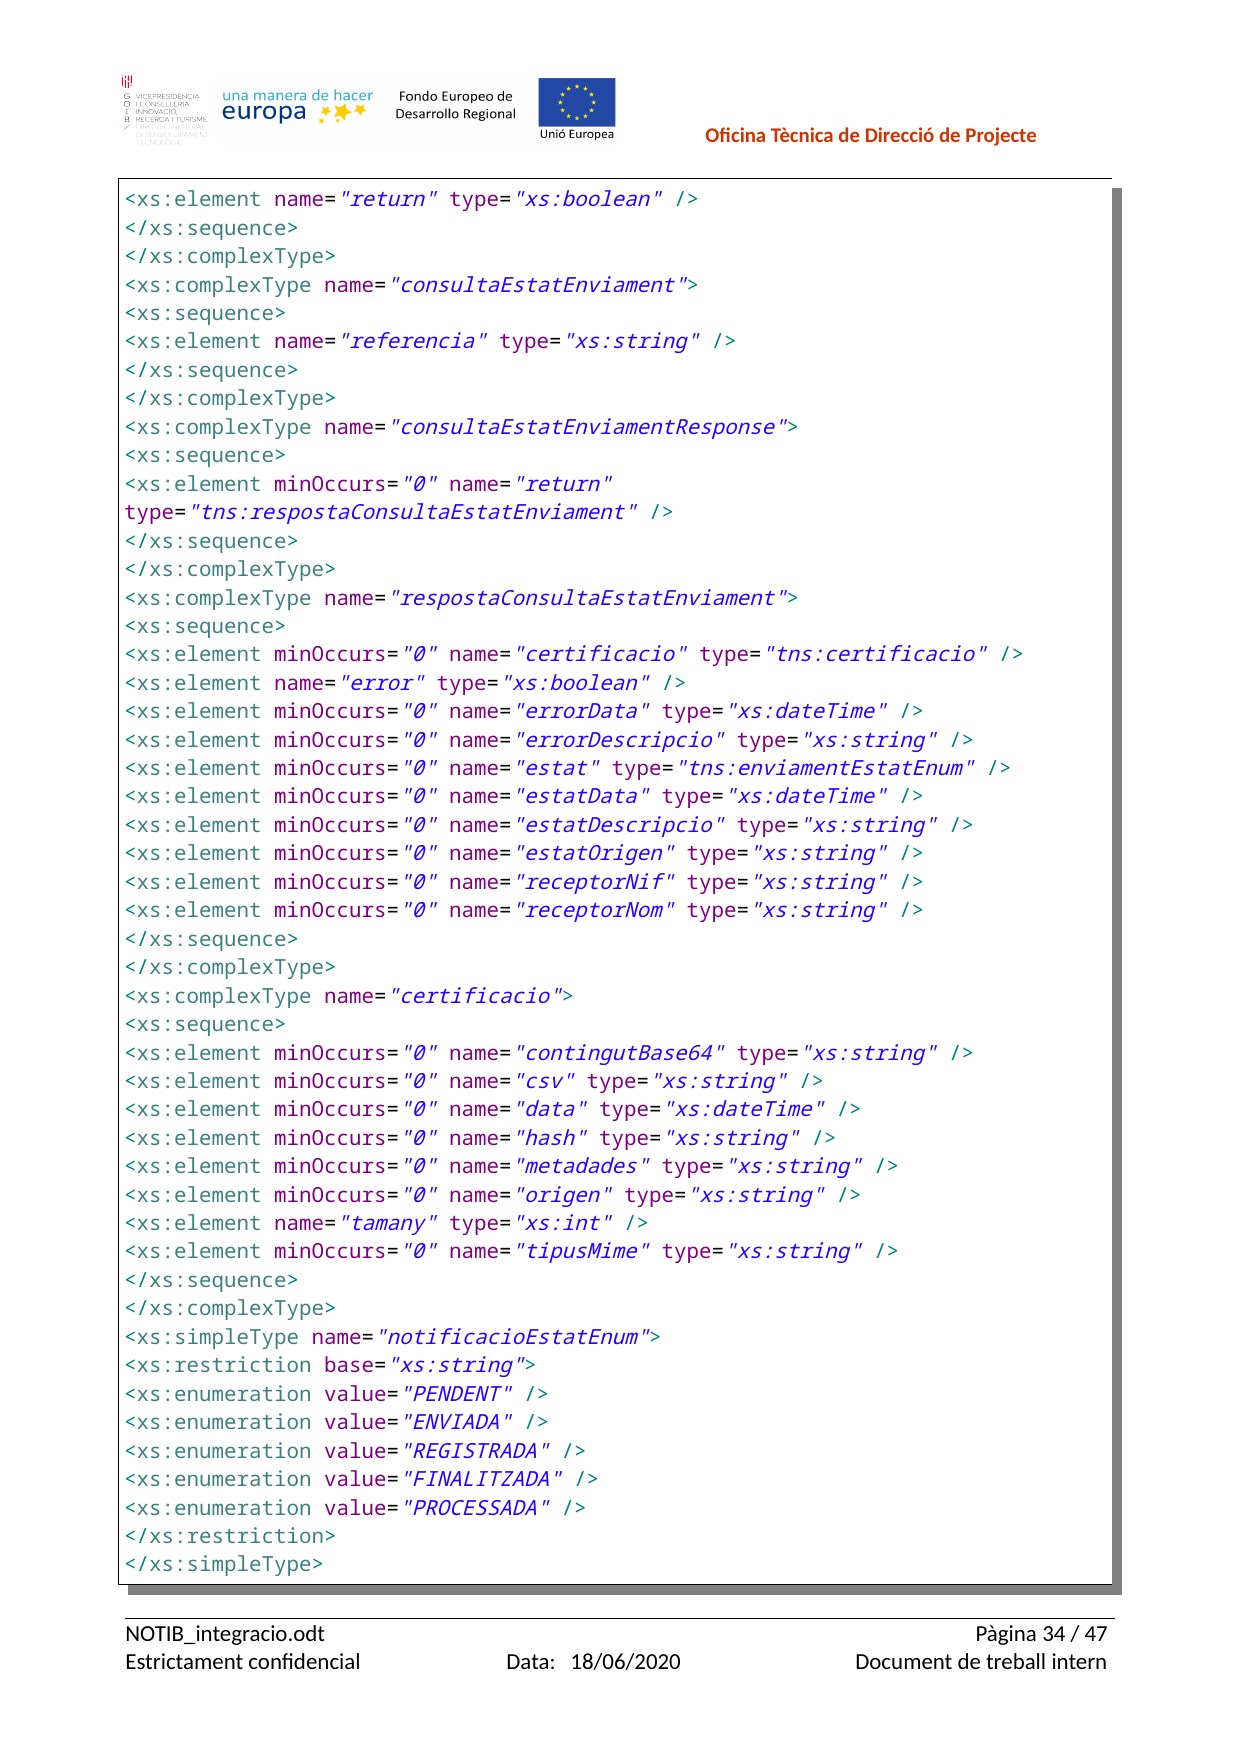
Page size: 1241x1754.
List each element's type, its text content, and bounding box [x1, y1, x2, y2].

picture [219, 73, 621, 147]
picture [118, 73, 213, 147]
table_header <xs:element name="return" type="xs:boolean" /> </xs:sequence> </xs:complexType> <xs:complexType name="consultaEstatEnviament"> <xs:sequence> <xs:element name="referencia" type="xs:string" /> </xs:sequence> </xs:complexType> <xs:complexType name="consultaEstatEnviamentResponse"> <xs:sequence> <xs:element minOccurs="0" name="return" type="tns:respostaConsultaEstatEnviament" /> </xs:sequence> </xs:complexType> <xs:complexType name="respostaConsultaEstatEnviament"> <xs:sequence> <xs:element minOccurs="0" name="certificacio" type="tns:certificacio" /> <xs:element name="error" type="xs:boolean" /> <xs:element minOccurs="0" name="errorData" type="xs:dateTime" /> <xs:element minOccurs="0" name="errorDescripcio" type="xs:string" /> <xs:element minOccurs="0" name="estat" type="tns:enviamentEstatEnum" /> <xs:element minOccurs="0" name="estatData" type="xs:dateTime" /> <xs:element minOccurs="0" name="estatDescripcio" type="xs:string" /> <xs:element minOccurs="0" name="estatOrigen" type="xs:string" /> <xs:element minOccurs="0" name="receptorNif" type="xs:string" /> <xs:element minOccurs="0" name="receptorNom" type="xs:string" /> </xs:sequence> </xs:complexType> <xs:complexType name="certificacio"> <xs:sequence> <xs:element minOccurs="0" name="contingutBase64" type="xs:string" /> <xs:element minOccurs="0" name="csv" type="xs:string" /> <xs:element minOccurs="0" name="data" type="xs:dateTime" /> <xs:element minOccurs="0" name="hash" type="xs:string" /> <xs:element minOccurs="0" name="metadades" type="xs:string" /> <xs:element minOccurs="0" name="origen" type="xs:string" /> <xs:element name="tamany" type="xs:int" /> <xs:element minOccurs="0" name="tipusMime" type="xs:string" /> </xs:sequence> </xs:complexType> <xs:simpleType name="notificacioEstatEnum"> <xs:restriction base="xs:string"> <xs:enumeration value="PENDENT" /> <xs:enumeration value="ENVIADA" /> <xs:enumeration value="REGISTRADA" /> <xs:enumeration value="FINALITZADA" /> <xs:enumeration value="PROCESSADA" /> </xs:restriction> </xs:simpleType> [119, 179, 1112, 1584]
